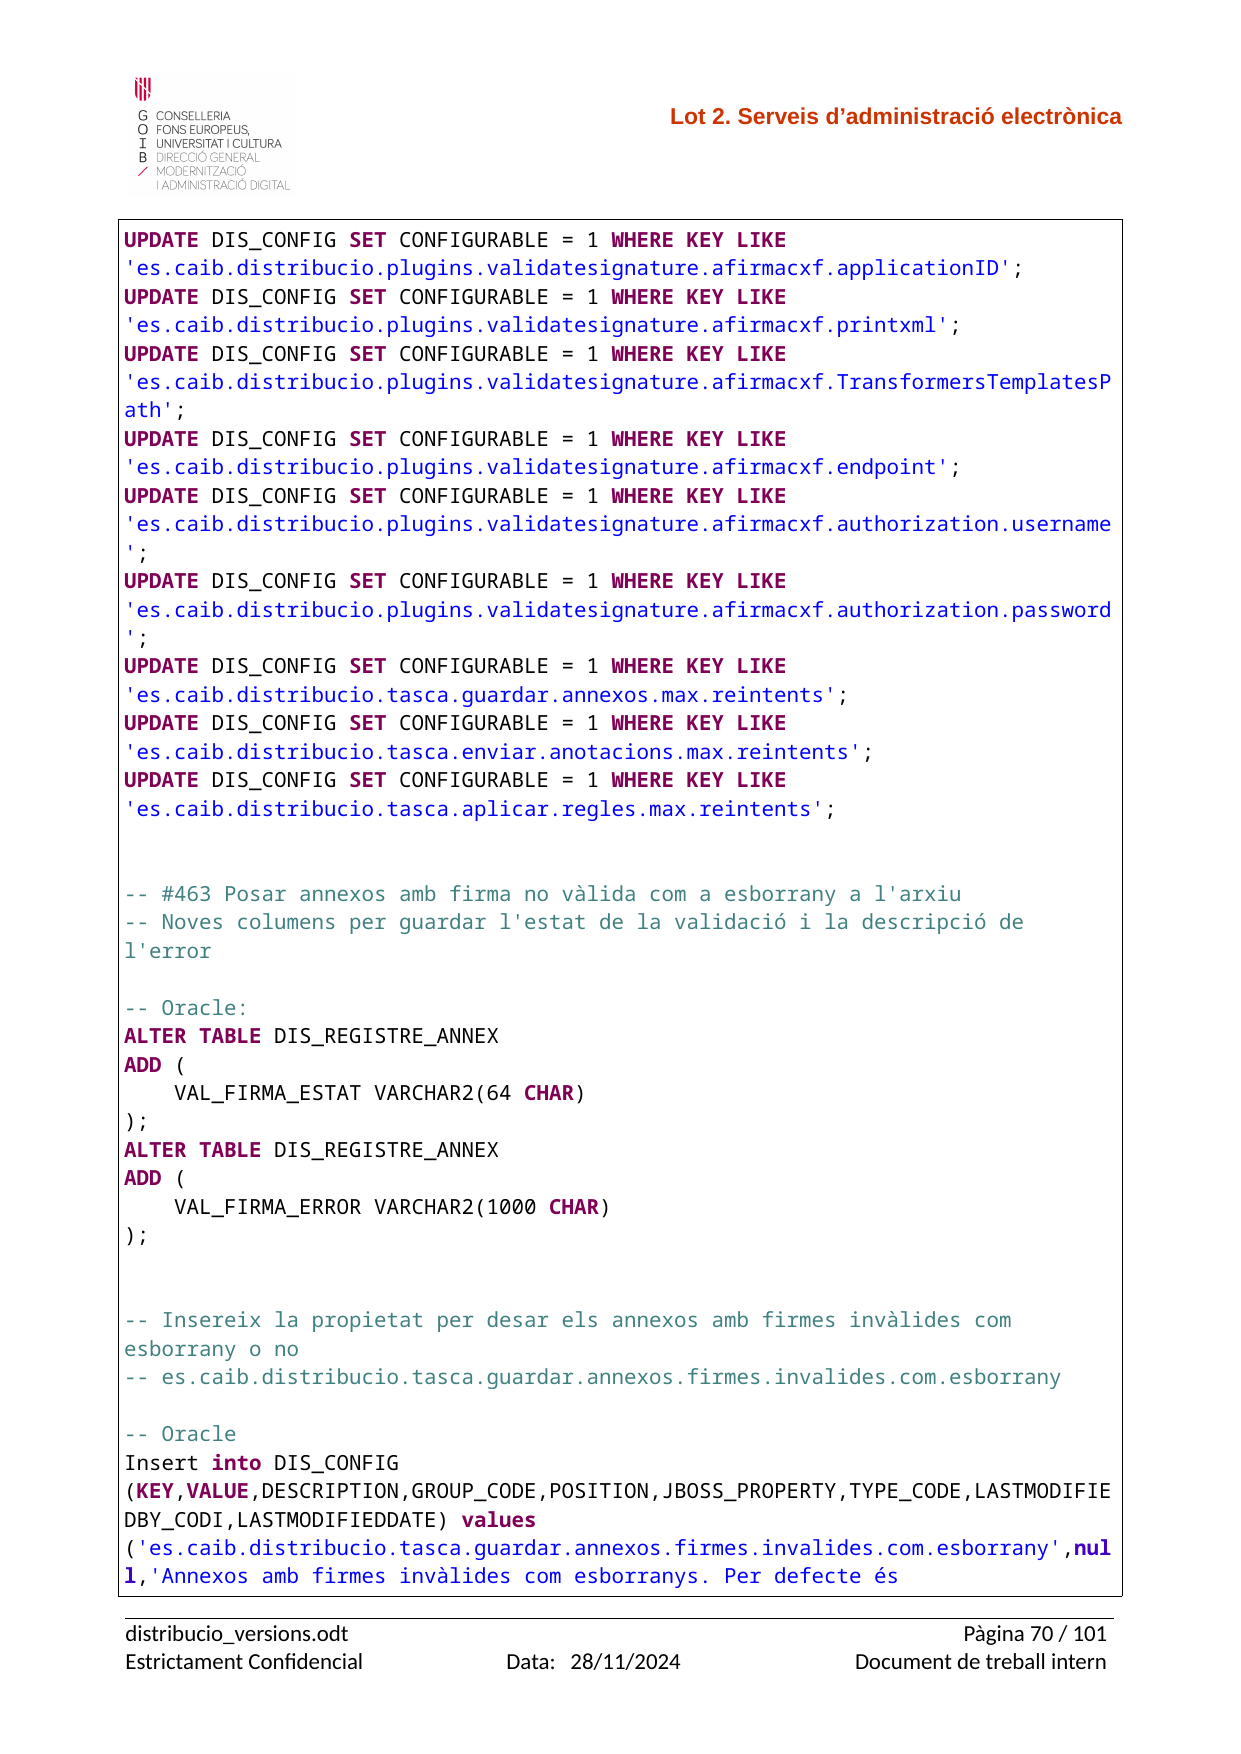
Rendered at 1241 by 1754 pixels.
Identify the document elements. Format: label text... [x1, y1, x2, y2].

picture [126, 70, 299, 197]
table_header UPDATE DIS_CONFIG SET CONFIGURABLE = 1 WHERE KEY LIKE 'es.caib.distribucio.plugins.validatesignature.afirmacxf.applicationID'; UPDATE DIS_CONFIG SET CONFIGURABLE = 1 WHERE KEY LIKE 'es.caib.distribucio.plugins.validatesignature.afirmacxf.printxml'; UPDATE DIS_CONFIG SET CONFIGURABLE = 1 WHERE KEY LIKE 'es.caib.distribucio.plugins.validatesignature.afirmacxf.TransformersTemplatesPath'; UPDATE DIS_CONFIG SET CONFIGURABLE = 1 WHERE KEY LIKE 'es.caib.distribucio.plugins.validatesignature.afirmacxf.endpoint'; UPDATE DIS_CONFIG SET CONFIGURABLE = 1 WHERE KEY LIKE 'es.caib.distribucio.plugins.validatesignature.afirmacxf.authorization.username'; UPDATE DIS_CONFIG SET CONFIGURABLE = 1 WHERE KEY LIKE 'es.caib.distribucio.plugins.validatesignature.afirmacxf.authorization.password'; UPDATE DIS_CONFIG SET CONFIGURABLE = 1 WHERE KEY LIKE 'es.caib.distribucio.tasca.guardar.annexos.max.reintents'; UPDATE DIS_CONFIG SET CONFIGURABLE = 1 WHERE KEY LIKE 'es.caib.distribucio.tasca.enviar.anotacions.max.reintents'; UPDATE DIS_CONFIG SET CONFIGURABLE = 1 WHERE KEY LIKE 'es.caib.distribucio.tasca.aplicar.regles.max.reintents'; -- #463 Posar annexos amb firma no vàlida com a esborrany a l'arxiu -- Noves columens per guardar l'estat de la validació i la descripció de l'error -- Oracle: ALTER TABLE DIS_REGISTRE_ANNEX ADD ( VAL_FIRMA_ESTAT VARCHAR2(64 CHAR) ); ALTER TABLE DIS_REGISTRE_ANNEX ADD ( VAL_FIRMA_ERROR VARCHAR2(1000 CHAR) ); -- Insereix la propietat per desar els annexos amb firmes invàlides com esborrany o no -- es.caib.distribucio.tasca.guardar.annexos.firmes.invalides.com.esborrany -- Oracle Insert into DIS_CONFIG (KEY,VALUE,DESCRIPTION,GROUP_CODE,POSITION,JBOSS_PROPERTY,TYPE_CODE,LASTMODIFIEDBY_CODI,LASTMODIFIEDDATE) values ('es.caib.distribucio.tasca.guardar.annexos.firmes.invalides.com.esborrany',null,'Annexos amb firmes invàlides com esborranys. Per defecte és [119, 220, 1122, 1596]
